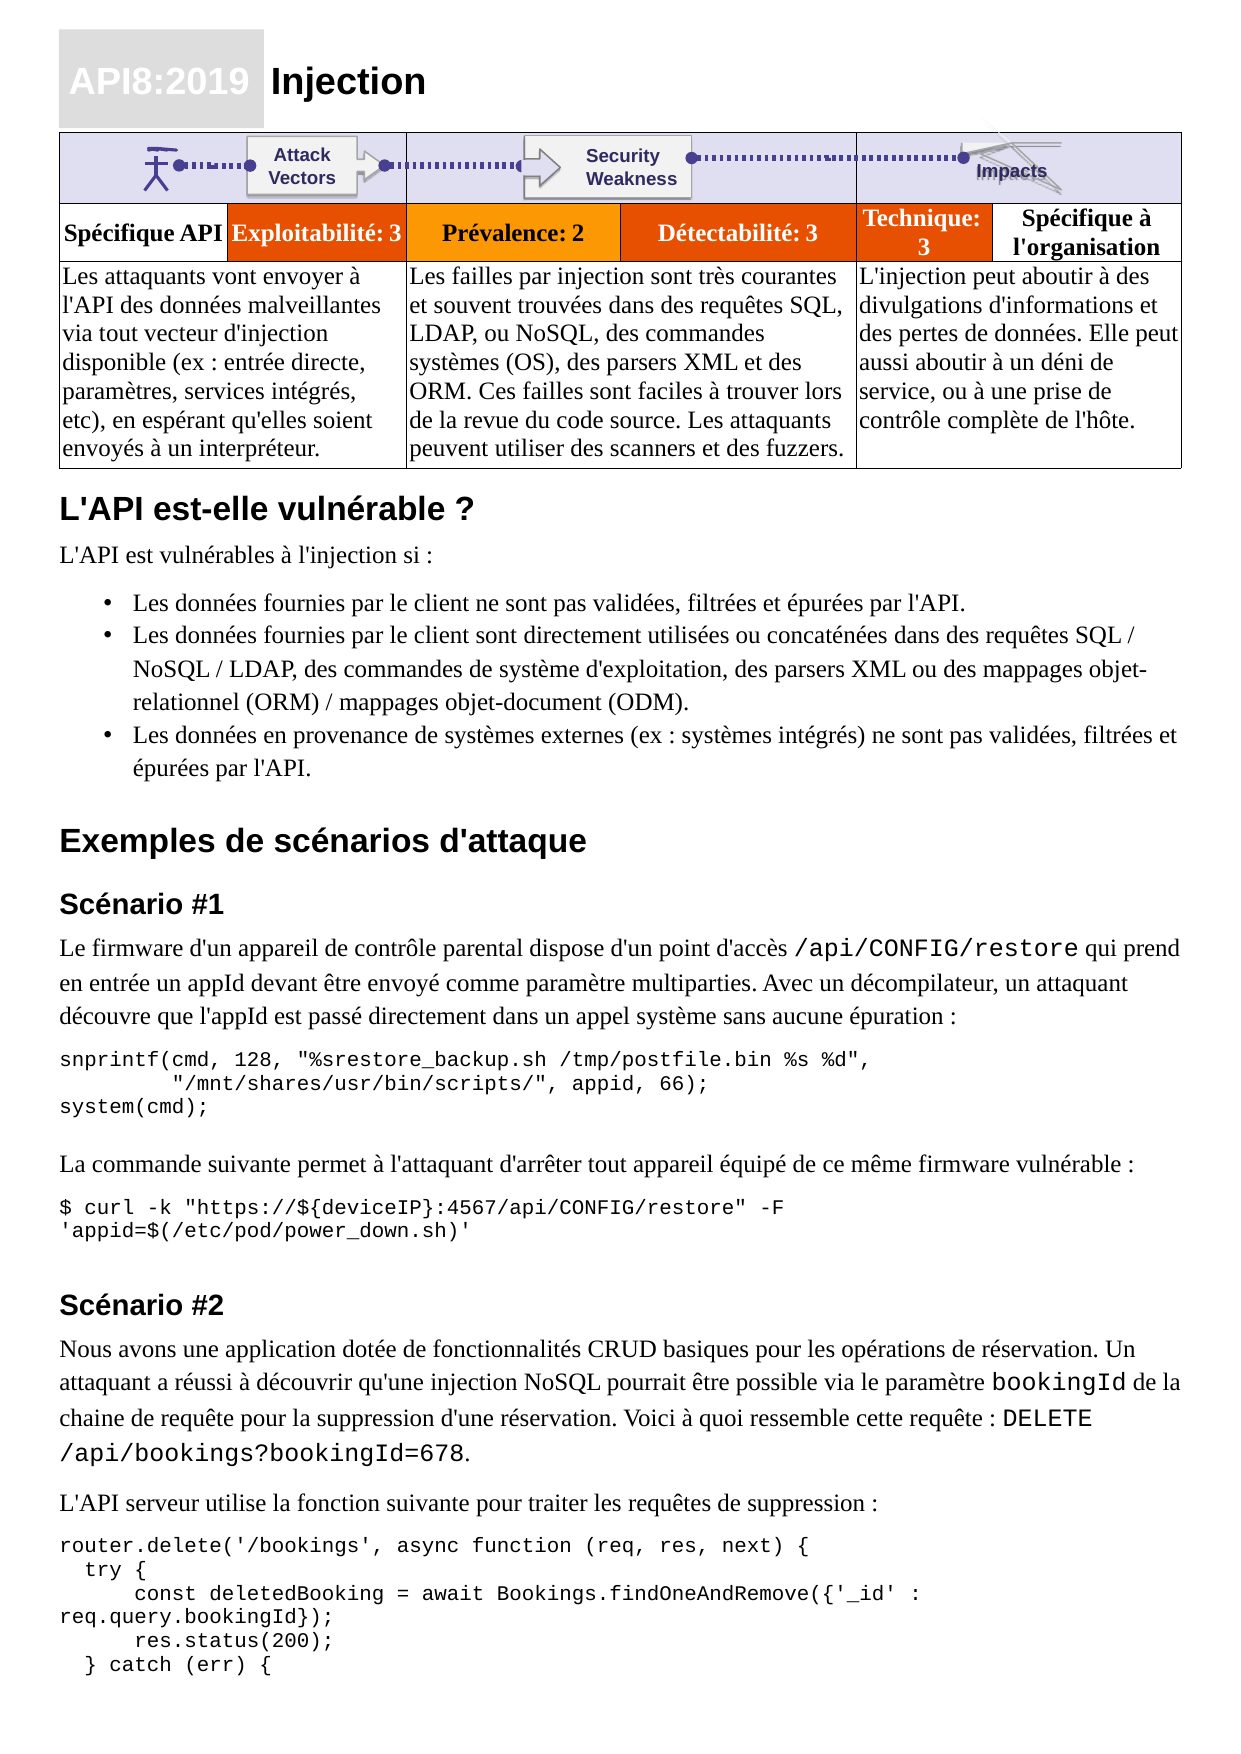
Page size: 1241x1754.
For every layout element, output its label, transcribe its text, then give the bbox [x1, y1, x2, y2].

text La commande suivante permet à l'attaquant d'arrêter tout appareil équipé de ce même firmware vulnérable : [59, 1149, 1181, 1178]
text "/mnt/shares/usr/bin/scripts/", appid, 66); [59, 1072, 1181, 1096]
table_cell Spécifique à l'organisation [993, 204, 1181, 261]
subtitle Scénario #2 [59, 1288, 1181, 1322]
subtitle L'API est-elle vulnérable ? [59, 489, 1181, 527]
table_cell Spécifique API [60, 204, 227, 261]
table_header [992, 133, 1003, 142]
text snprintf(cmd, 128, "%srestore_backup.sh /tmp/postfile.bin %s %d", [59, 1049, 1181, 1072]
table_cell Les attaquants vont envoyer à l'API des données malveillantes via tout vecteur d'injection disponible (ex : entrée directe, paramètres, services intégrés, etc), en espérant qu'elles soient envoyés à un interpréteur. [60, 262, 406, 468]
table_cell L'injection peut aboutir à des divulgations d'informations et des pertes de données. Elle peut aussi aboutir à un déni de service, ou à une prise de contrôle complète de l'hôte. [857, 262, 1181, 468]
text res.status(200); [59, 1630, 1181, 1653]
text } catch (err) { [59, 1653, 1181, 1677]
table_cell Exploitabilité: 3 [228, 204, 406, 261]
text L'API est vulnérables à l'injection si : [59, 540, 1181, 569]
text Le firmware d'un appareil de contrôle parental dispose d'un point d'accès /api/CONFIG/restore qui prend en entrée un appId devant être envoyé comme paramètre multiparties. Avec un décompilateur, un attaquant découvre que l'appId est passé directement dans un appel système sans aucune épuration : [59, 933, 1181, 1030]
text $ curl -k "https://${deviceIP}:4567/api/CONFIG/restore" -F 'appid=$(/etc/pod/power_down.sh)' [59, 1197, 1181, 1244]
table_header [992, 149, 1030, 170]
text const deletedBooking = await Bookings.findOneAndRemove({'_id' : req.query.bookingId}); [59, 1583, 1181, 1630]
text router.delete('/bookings', async function (req, res, next) { [59, 1535, 1181, 1559]
text try { [59, 1559, 1181, 1583]
table_header [992, 133, 1181, 203]
table_header [60, 133, 227, 203]
text L'API serveur utilise la fonction suivante pour traiter les requêtes de suppression : [59, 1488, 1181, 1516]
text system(cmd); [59, 1096, 1181, 1120]
table_cell Technique: 3 [857, 204, 992, 261]
table_header [857, 133, 992, 203]
list Les données fournies par le client sont directement utilisées ou concaténées dans des requêtes SQL / NoSQL / LDAP, des commandes de système d'exploitation, des parsers XML ou des mappages objet-relationnel (ORM) / mappages objet-document (ODM). [103, 621, 1181, 715]
text Nous avons une application dotée de fonctionnalités CRUD basiques pour les opérations de réservation. Un attaquant a réussi à découvrir qu'une injection NoSQL pourrait être possible via le paramètre bookingId de la chaine de requête pour la suppression d'une réservation. Voici à quoi ressemble cette requête : DELETE /api/bookings?bookingId=678. [59, 1334, 1181, 1468]
table_cell Détectabilité: 3 [621, 204, 856, 261]
table_header [407, 133, 620, 203]
subtitle Scénario #1 [59, 887, 1181, 921]
table_cell Les failles par injection sont très courantes et souvent trouvées dans des requêtes SQL, LDAP, ou NoSQL, des commandes systèmes (OS), des parsers XML et des ORM. Ces failles sont faciles à trouver lors de la revue du code source. Les attaquants peuvent utiliser des scanners et des fuzzers. [407, 262, 856, 468]
list Les données fournies par le client ne sont pas validées, filtrées et épurées par l'API. [103, 588, 1181, 616]
subtitle Exemples de scénarios d'attaque [59, 821, 1181, 860]
list Les données en provenance de systèmes externes (ex : systèmes intégrés) ne sont pas validées, filtrées et épurées par l'API. [103, 720, 1181, 781]
table_header [620, 133, 856, 203]
table_cell Prévalence: 2 [407, 204, 620, 261]
table_header [227, 133, 406, 203]
